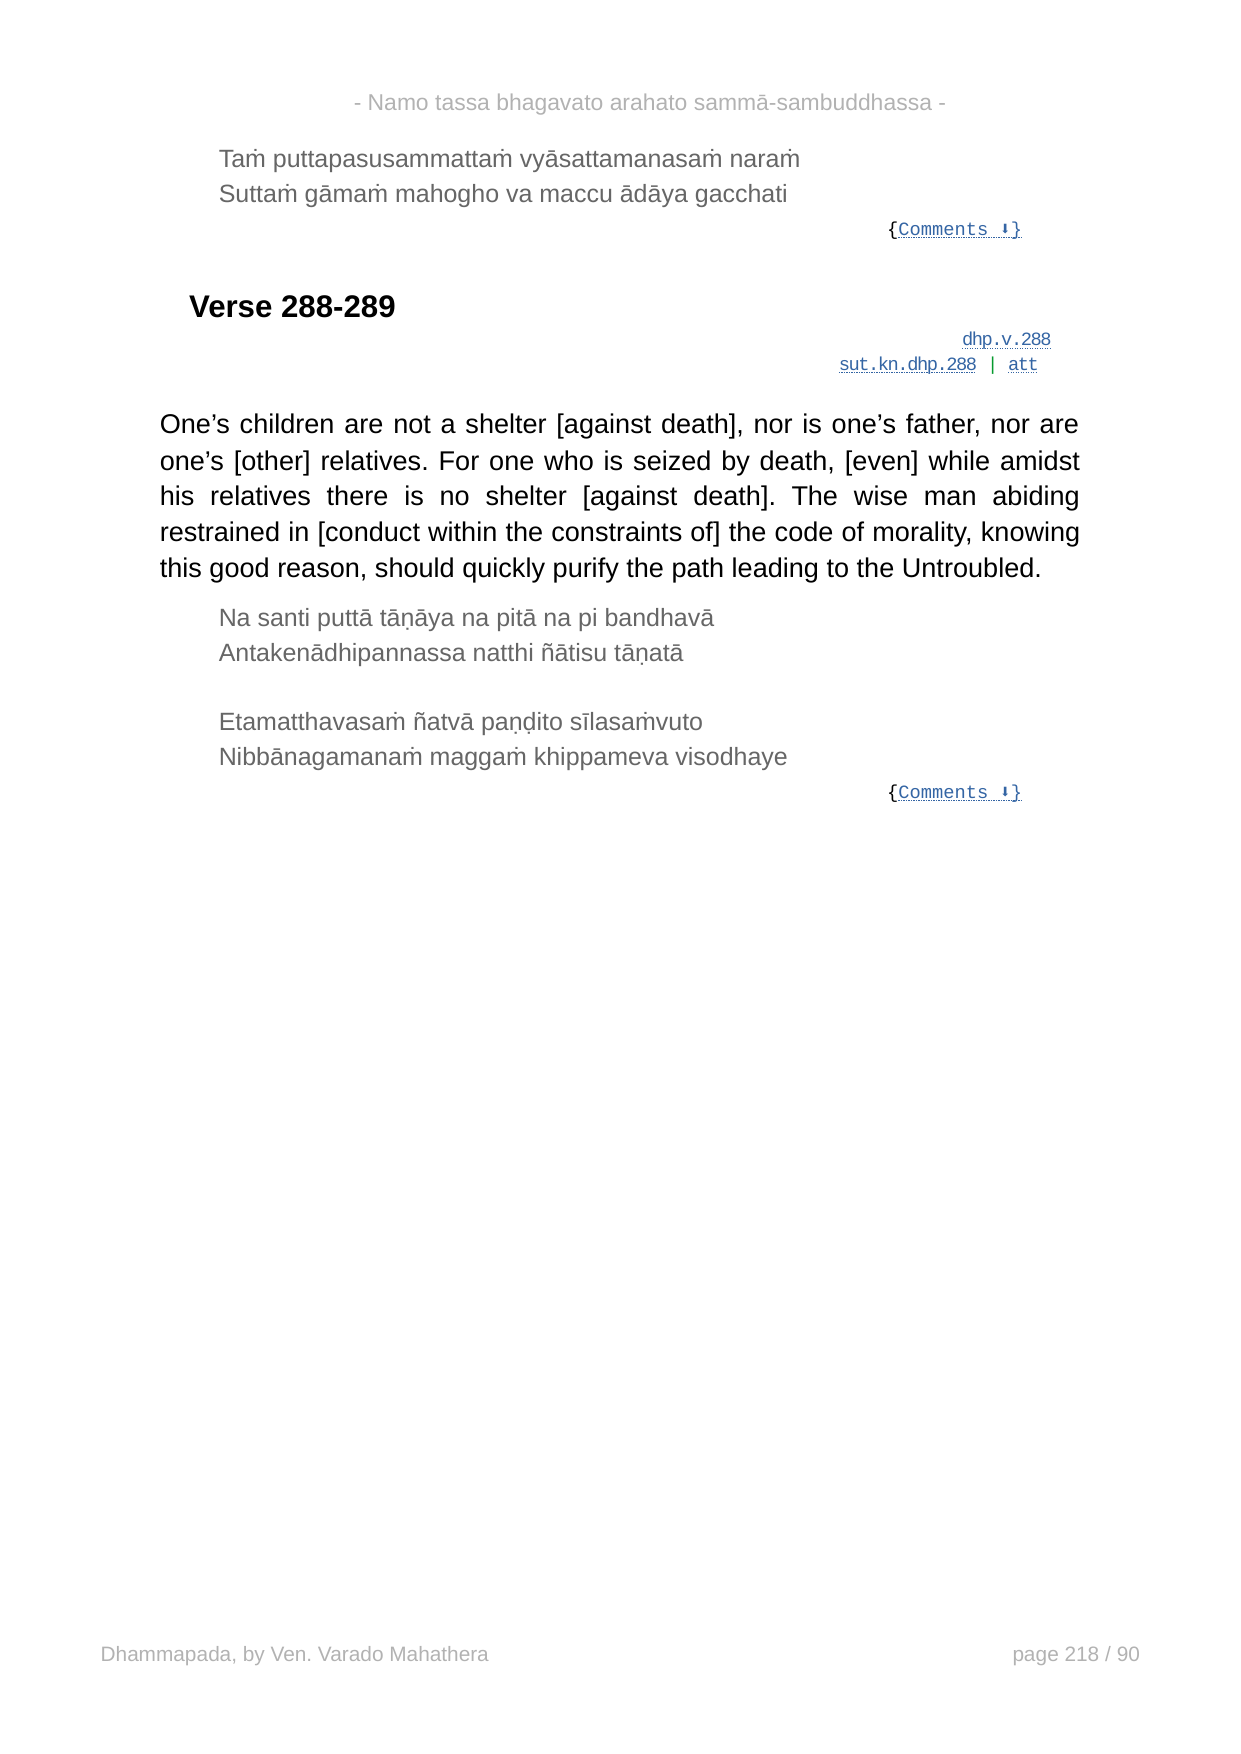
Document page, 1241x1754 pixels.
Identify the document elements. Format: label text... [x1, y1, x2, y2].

text Etamatthavasaṁ ñatvā paṇḍito sīlasaṁvuto [218, 707, 1110, 736]
text Taṁ puttapasusammattaṁ vyāsattamanasaṁ naraṁ [218, 144, 1110, 173]
text Na santi puttā tāṇāya na pitā na pi bandhavā [218, 603, 1110, 632]
text One’s children are not a shelter [against death], nor is one’s father, nor are one’s [other] relatives. For one who is seized by death, [even] while amidst his relatives there is no shelter [against death]. The wise man abiding restrained in [conduct within the constraints of] the code of morality, knowing this good reason, should quickly purify the path leading to the Untroubled. [159, 408, 1081, 583]
text {Comments ⬇} [159, 220, 1022, 241]
text dhp.v.288 sut.kn.dhp.288 | att [159, 330, 1051, 376]
text Nibbānagamanaṁ maggaṁ khippameva visodhaye [218, 742, 1110, 771]
subtitle Verse 288-289 [189, 288, 1140, 324]
text Antakenādhipannassa natthi ñātisu tāṇatā [218, 638, 1110, 666]
text Suttaṁ gāmaṁ mahogho va maccu ādāya gacchati [218, 179, 1110, 208]
text {Comments ⬇} [159, 782, 1022, 804]
